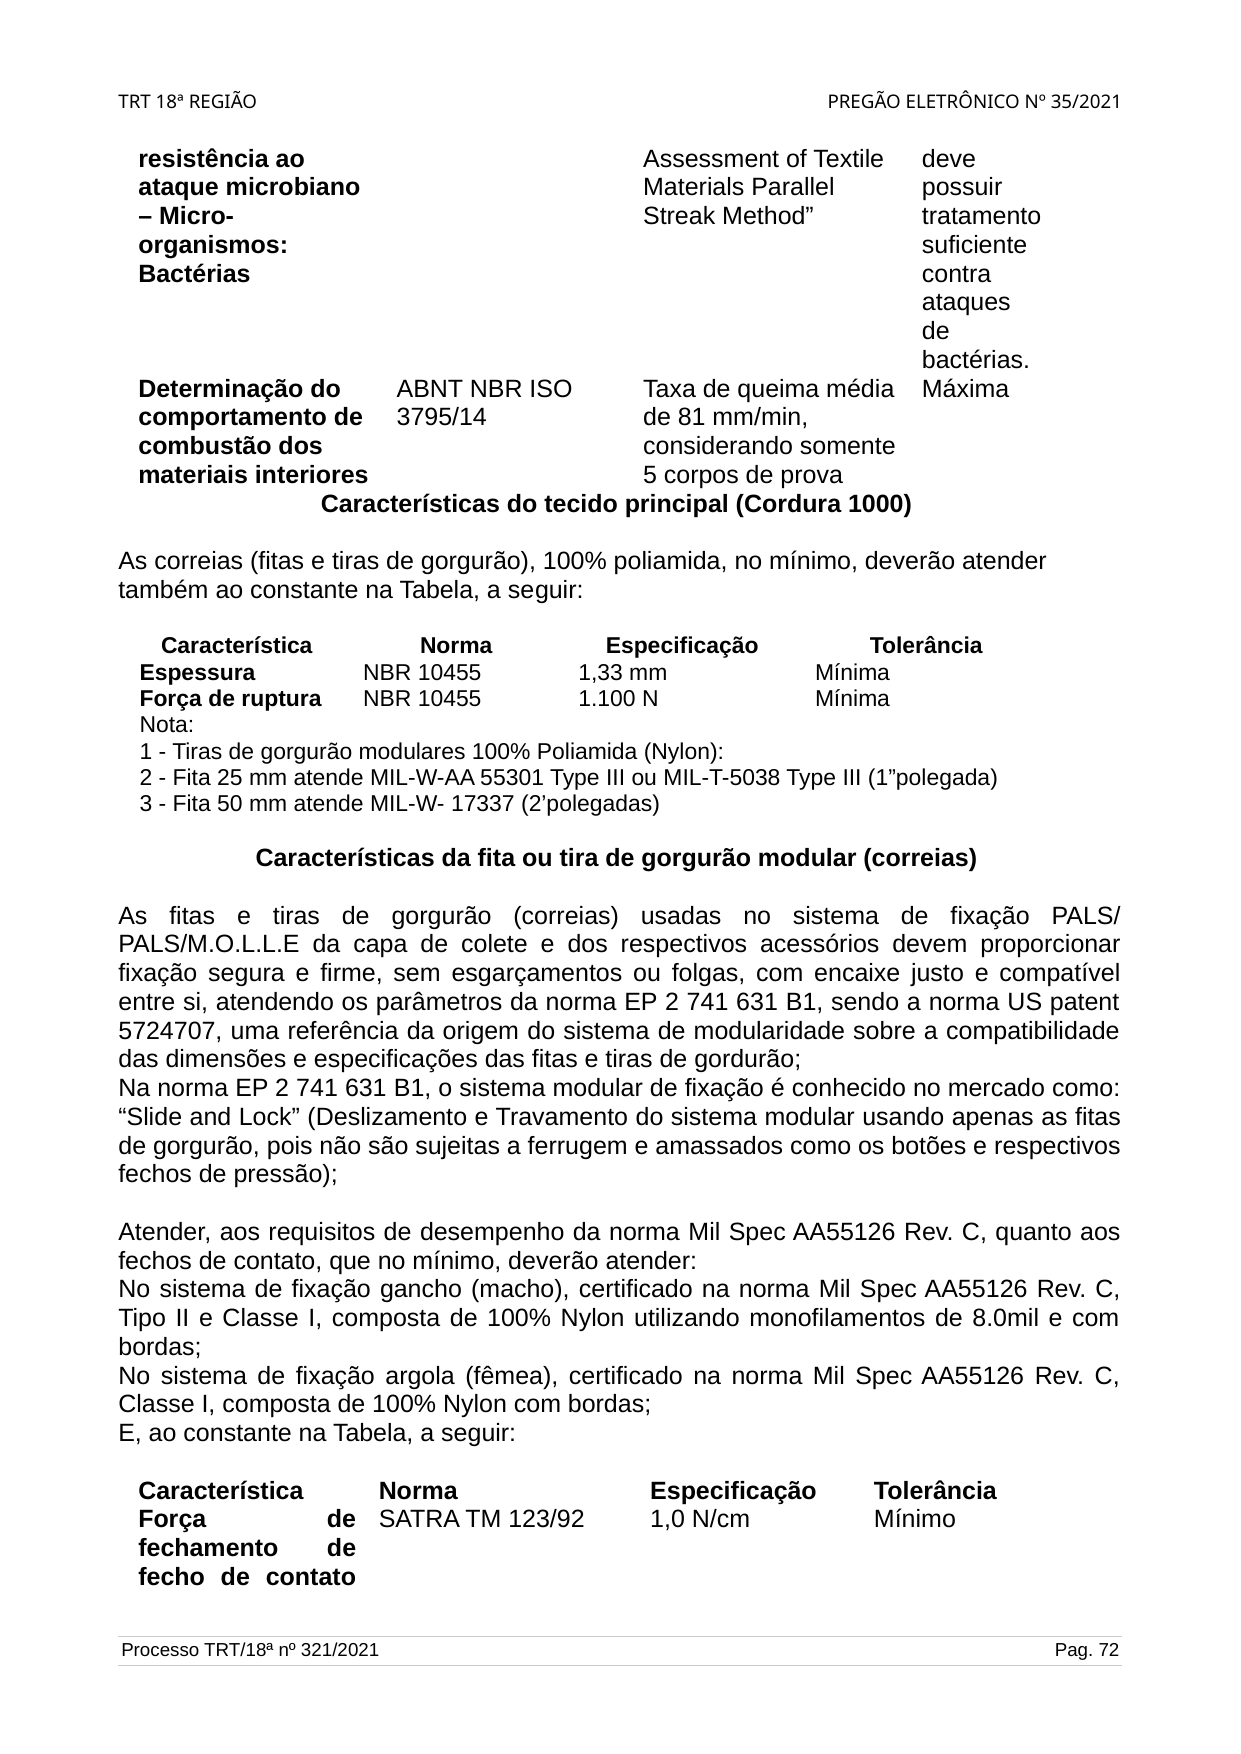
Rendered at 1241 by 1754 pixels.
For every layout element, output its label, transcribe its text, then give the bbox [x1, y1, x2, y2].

text Características do tecido principal (Cordura 1000) [118, 488, 1122, 517]
table_cell Taxa de queima média de 81 mm/min, considerando somente 5 corpos de prova [632, 374, 910, 488]
table_cell Mínimo [863, 1504, 1059, 1591]
table_cell Nota: 1 - Tiras de gorgurão modulares 100% Poliamida (Nylon): 2 - Fita 25 mm atende MIL-W-AA 55301 Type III ou MIL-T-5038 Type III (1”polegada) 3 - Fita 50 mm atende MIL-W- 17337 (2’polegadas) [128, 711, 1055, 843]
table_header Especificação [567, 632, 803, 659]
table_header Norma [352, 632, 567, 659]
table_cell Espessura [128, 659, 352, 685]
table_cell Mínima [804, 685, 1055, 711]
text As correias (fitas e tiras de gorgurão), 100% poliamida, no mínimo, deverão atender também ao constante na Tabela, a seguir: [118, 546, 1122, 603]
table_cell ABNT NBR ISO 3795/14 [385, 374, 632, 488]
table_cell 1.100 N [567, 685, 803, 711]
table_cell Determinação do comportamento de combustão dos materiais interiores [127, 374, 385, 488]
table_cell 1,0 N/cm [639, 1504, 862, 1591]
table_header Especificação [639, 1476, 862, 1504]
table_cell Força de ruptura [128, 685, 352, 711]
table_header Tolerância [863, 1476, 1059, 1504]
text Características da fita ou tira de gorgurão modular (correias) [118, 843, 1122, 872]
table_header Característica [127, 1476, 367, 1504]
table_cell NBR 10455 [352, 659, 567, 685]
table_cell 1,33 mm [567, 659, 803, 685]
text No sistema de fixação gancho (macho), certificado na norma Mil Spec AA55126 Rev. C, Tipo II e Classe I, composta de 100% Nylon utilizando monofilamentos de 8.0mil e com bordas; [118, 1274, 1122, 1361]
table_header Característica [128, 632, 352, 659]
text No sistema de fixação argola (fêmea), certificado na norma Mil Spec AA55126 Rev. C, Classe I, composta de 100% Nylon com bordas; [118, 1361, 1122, 1418]
table_cell resistência ao ataque microbiano – Micro-organismos: Bactérias [127, 144, 385, 373]
table_header Norma [367, 1476, 639, 1504]
text Atender, aos requisitos de desempenho da norma Mil Spec AA55126 Rev. C, quanto aos fechos de contato, que no mínimo, deverão atender: [118, 1217, 1122, 1274]
table_cell Assessment of Textile Materials Parallel Streak Method” [632, 144, 910, 373]
table_cell NBR 10455 [352, 685, 567, 711]
table_cell deve possuir tratamento suficiente contra ataques de bactérias. [910, 144, 1057, 373]
table_cell Mínima [804, 659, 1055, 685]
text As fitas e tiras de gorgurão (correias) usadas no sistema de fixação PALS/ PALS/M.O.L.L.E da capa de colete e dos respectivos acessórios devem proporcionar fixação segura e firme, sem esgarçamentos ou folgas, com encaixe justo e compatível entre si, atendendo os parâmetros da norma EP 2 741 631 B1, sendo a norma US patent 5724707, uma referência da origem do sistema de modularidade sobre a compatibilidade das dimensões e especificações das fitas e tiras de gordurão; [118, 901, 1122, 1073]
table_header Tolerância [804, 632, 1055, 659]
table_cell SATRA TM 123/92 [367, 1504, 639, 1591]
text E, ao constante na Tabela, a seguir: [118, 1418, 1122, 1447]
table_cell [385, 144, 632, 373]
table_cell Força de fechamento de fecho de contato [127, 1504, 367, 1591]
table_cell Máxima [910, 374, 1057, 488]
text Na norma EP 2 741 631 B1, o sistema modular de fixação é conhecido no mercado como: “Slide and Lock” (Deslizamento e Travamento do sistema modular usando apenas as fitas de gorgurão, pois não são sujeitas a ferrugem e amassados como os botões e respectivos fechos de pressão); [118, 1073, 1122, 1188]
